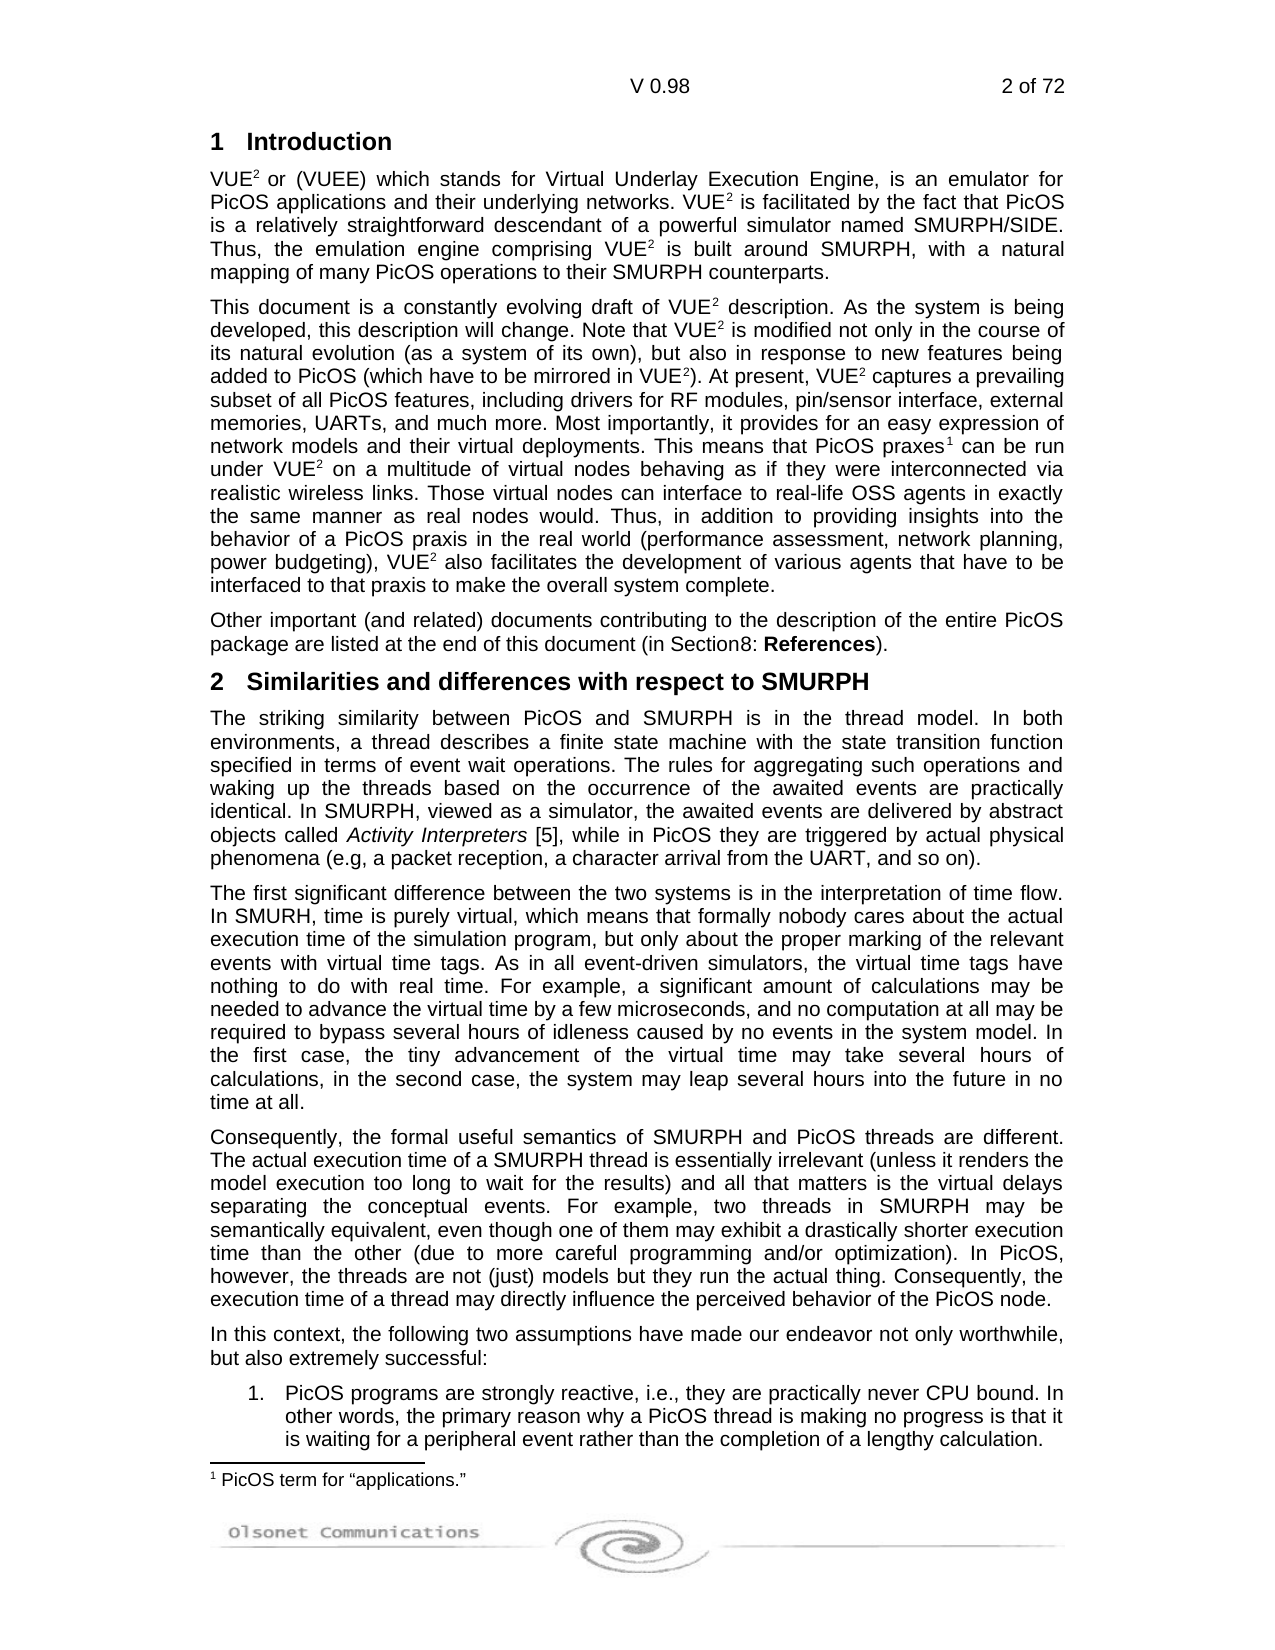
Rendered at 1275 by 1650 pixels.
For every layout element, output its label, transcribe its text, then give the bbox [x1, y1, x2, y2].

text Other important (and related) documents contributing to the description of the entire PicOS package are listed at the end of this document (in Section8: References). [210, 609, 1065, 656]
picture [210, 1504, 1065, 1596]
text This document is a constantly evolving draft of VUE2 description. As the system is being developed, this description will change. Note that VUE2 is modified not only in the course of its natural evolution (as a system of its own), but also in response to new features being added to PicOS (which have to be mirrored in VUE2). At present, VUE2 captures a prevailing subset of all PicOS features, including drivers for RF modules, pin/sensor interface, external memories, UARTs, and much more. Most importantly, it provides for an easy expression of network models and their virtual deployments. This means that PicOS praxes can be run under VUE2 on a multitude of virtual nodes behaving as if they were interconnected via realistic wireless links. Those virtual nodes can interface to real-life OSS agents in exactly the same manner as real nodes would. Thus, in addition to providing insights into the behavior of a PicOS praxis in the real world (performance assessment, network planning, power budgeting), VUE2 also facilitates the development of various agents that have to be interfaced to that praxis to make the overall system complete. [210, 295, 1065, 597]
text VUE2 or (VUEE) which stands for Virtual Underlay Execution Engine, is an emulator for PicOS applications and their underlying networks. VUE2 is facilitated by the fact that PicOS is a relatively straightforward descendant of a powerful simulator named SMURPH/SIDE. Thus, the emulation engine comprising VUE2 is built around SMURPH, with a natural mapping of many PicOS operations to their SMURPH counterparts. [210, 167, 1065, 283]
text The first significant difference between the two systems is in the interpretation of time flow. In SMURH, time is purely virtual, which means that formally nobody cares about the actual execution time of the simulation program, but only about the proper marking of the relevant events with virtual time tags. As in all event-driven simulators, the virtual time tags have nothing to do with real time. For example, a significant amount of calculations may be needed to advance the virtual time by a few microseconds, and no computation at all may be required to bypass several hours of idleness caused by no events in the system model. In the first case, the tiny advancement of the virtual time may take several hours of calculations, in the second case, the system may leap several hours into the future in no time at all. [210, 881, 1065, 1114]
list PicOS programs are strongly reactive, i.e., they are practically never CPU bound. In other words, the primary reason why a PicOS thread is making no progress is that it is waiting for a peripheral event rather than the completion of a lengthy calculation. [247, 1381, 1065, 1451]
subtitle Similarities and differences with respect to SMURPH [210, 667, 1065, 695]
text The striking similarity between PicOS and SMURPH is in the thread model. In both environments, a thread describes a finite state machine with the state transition function specified in terms of event wait operations. The rules for aggregating such operations and waking up the threads based on the occurrence of the awaited events are practically identical. In SMURPH, viewed as a simulator, the awaited events are delivered by abstract objects called Activity Interpreters [5], while in PicOS they are triggered by actual physical phenomena (e.g, a packet reception, a character arrival from the UART, and so on). [210, 707, 1065, 869]
text Consequently, the formal useful semantics of SMURPH and PicOS threads are different. The actual execution time of a SMURPH thread is essentially irrelevant (unless it renders the model execution too long to wait for the results) and all that matters is the virtual delays separating the conceptual events. For example, two threads in SMURPH may be semantically equivalent, even though one of them may exhibit a drastically shorter execution time than the other (due to more careful programming and/or optimization). In PicOS, however, the threads are not (just) models but they run the actual thing. Consequently, the execution time of a thread may directly influence the perceived behavior of the PicOS node. [210, 1125, 1065, 1311]
text In this context, the following two assumptions have made our endeavor not only worthwhile, but also extremely successful: [210, 1323, 1065, 1369]
text PicOS term for “applications.” [210, 1469, 1065, 1490]
subtitle Introduction [210, 128, 1065, 156]
